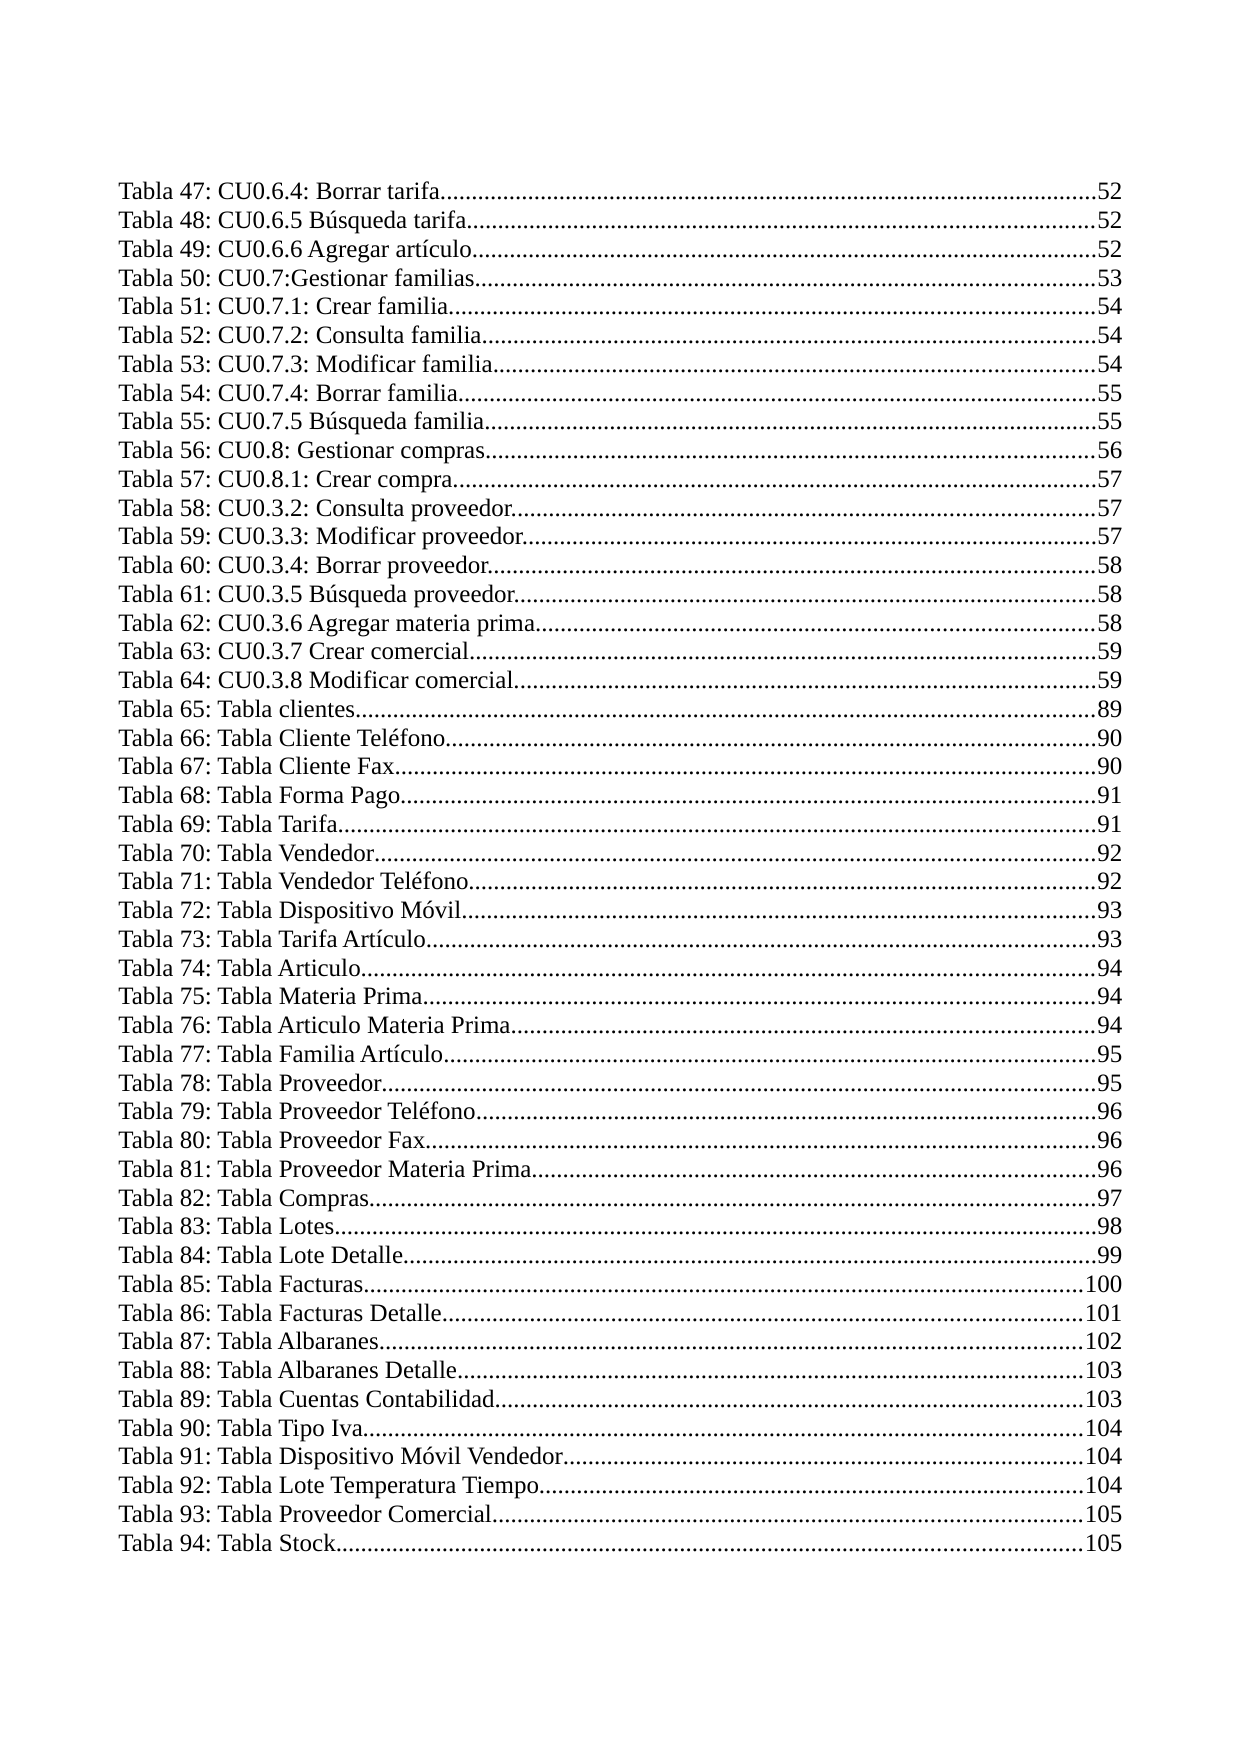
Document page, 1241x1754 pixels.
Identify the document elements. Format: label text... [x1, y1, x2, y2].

text Tabla 61: CU0.3.5 Búsqueda proveedor. 58 [118, 579, 1122, 608]
text Tabla 62: CU0.3.6 Agregar materia prima. 58 [118, 608, 1122, 636]
text Tabla 69: Tabla Tarifa 91 [118, 809, 1122, 838]
text Tabla 52: CU0.7.2: Consulta familia. 54 [118, 320, 1122, 349]
text Tabla 66: Tabla Cliente Teléfono 90 [118, 723, 1122, 751]
text Tabla 86: Tabla Facturas Detalle 101 [118, 1298, 1122, 1326]
text Tabla 65: Tabla clientes 89 [118, 694, 1122, 723]
text Tabla 88: Tabla Albaranes Detalle 103 [118, 1355, 1122, 1384]
text Tabla 63: CU0.3.7 Crear comercial. 59 [118, 636, 1122, 665]
text Tabla 59: CU0.3.3: Modificar proveedor. 57 [118, 521, 1122, 550]
text Tabla 93: Tabla Proveedor Comercial 105 [118, 1499, 1122, 1528]
text Tabla 80: Tabla Proveedor Fax 96 [118, 1125, 1122, 1154]
text Tabla 85: Tabla Facturas 100 [118, 1269, 1122, 1298]
text Tabla 67: Tabla Cliente Fax 90 [118, 751, 1122, 780]
text Tabla 81: Tabla Proveedor Materia Prima 96 [118, 1154, 1122, 1183]
text Tabla 48: CU0.6.5 Búsqueda tarifa. 52 [118, 205, 1122, 234]
text Tabla 64: CU0.3.8 Modificar comercial. 59 [118, 665, 1122, 694]
text Tabla 79: Tabla Proveedor Teléfono 96 [118, 1096, 1122, 1125]
text Tabla 56: CU0.8: Gestionar compras. 56 [118, 435, 1122, 464]
text Tabla 70: Tabla Vendedor 92 [118, 838, 1122, 866]
text Tabla 91: Tabla Dispositivo Móvil Vendedor 104 [118, 1441, 1122, 1470]
text Tabla 87: Tabla Albaranes 102 [118, 1326, 1122, 1355]
text Tabla 83: Tabla Lotes 98 [118, 1211, 1122, 1240]
text Tabla 77: Tabla Familia Artículo 95 [118, 1039, 1122, 1068]
text Tabla 47: CU0.6.4: Borrar tarifa. 52 [118, 176, 1122, 205]
text Tabla 76: Tabla Articulo Materia Prima 94 [118, 1010, 1122, 1039]
text Tabla 94: Tabla Stock. 105 [118, 1528, 1122, 1556]
text Tabla 92: Tabla Lote Temperatura Tiempo 104 [118, 1470, 1122, 1499]
text Tabla 73: Tabla Tarifa Artículo 93 [118, 924, 1122, 953]
text Tabla 74: Tabla Articulo 94 [118, 953, 1122, 981]
text Tabla 78: Tabla Proveedor 95 [118, 1068, 1122, 1096]
text Tabla 89: Tabla Cuentas Contabilidad 103 [118, 1384, 1122, 1413]
text Tabla 71: Tabla Vendedor Teléfono 92 [118, 866, 1122, 895]
text Tabla 57: CU0.8.1: Crear compra. 57 [118, 464, 1122, 493]
text Tabla 58: CU0.3.2: Consulta proveedor. 57 [118, 493, 1122, 521]
text Tabla 53: CU0.7.3: Modificar familia. 54 [118, 349, 1122, 378]
text Tabla 49: CU0.6.6 Agregar artículo. 52 [118, 234, 1122, 263]
text Tabla 51: CU0.7.1: Crear familia. 54 [118, 291, 1122, 320]
text Tabla 55: CU0.7.5 Búsqueda familia. 55 [118, 406, 1122, 435]
text Tabla 60: CU0.3.4: Borrar proveedor. 58 [118, 550, 1122, 579]
text Tabla 50: CU0.7:Gestionar familias. 53 [118, 263, 1122, 291]
text Tabla 68: Tabla Forma Pago 91 [118, 780, 1122, 809]
text Tabla 90: Tabla Tipo Iva 104 [118, 1413, 1122, 1441]
text Tabla 72: Tabla Dispositivo Móvil 93 [118, 895, 1122, 924]
text Tabla 54: CU0.7.4: Borrar familia. 55 [118, 378, 1122, 406]
text Tabla 75: Tabla Materia Prima 94 [118, 981, 1122, 1010]
text Tabla 82: Tabla Compras 97 [118, 1183, 1122, 1211]
text Tabla 84: Tabla Lote Detalle 99 [118, 1240, 1122, 1269]
